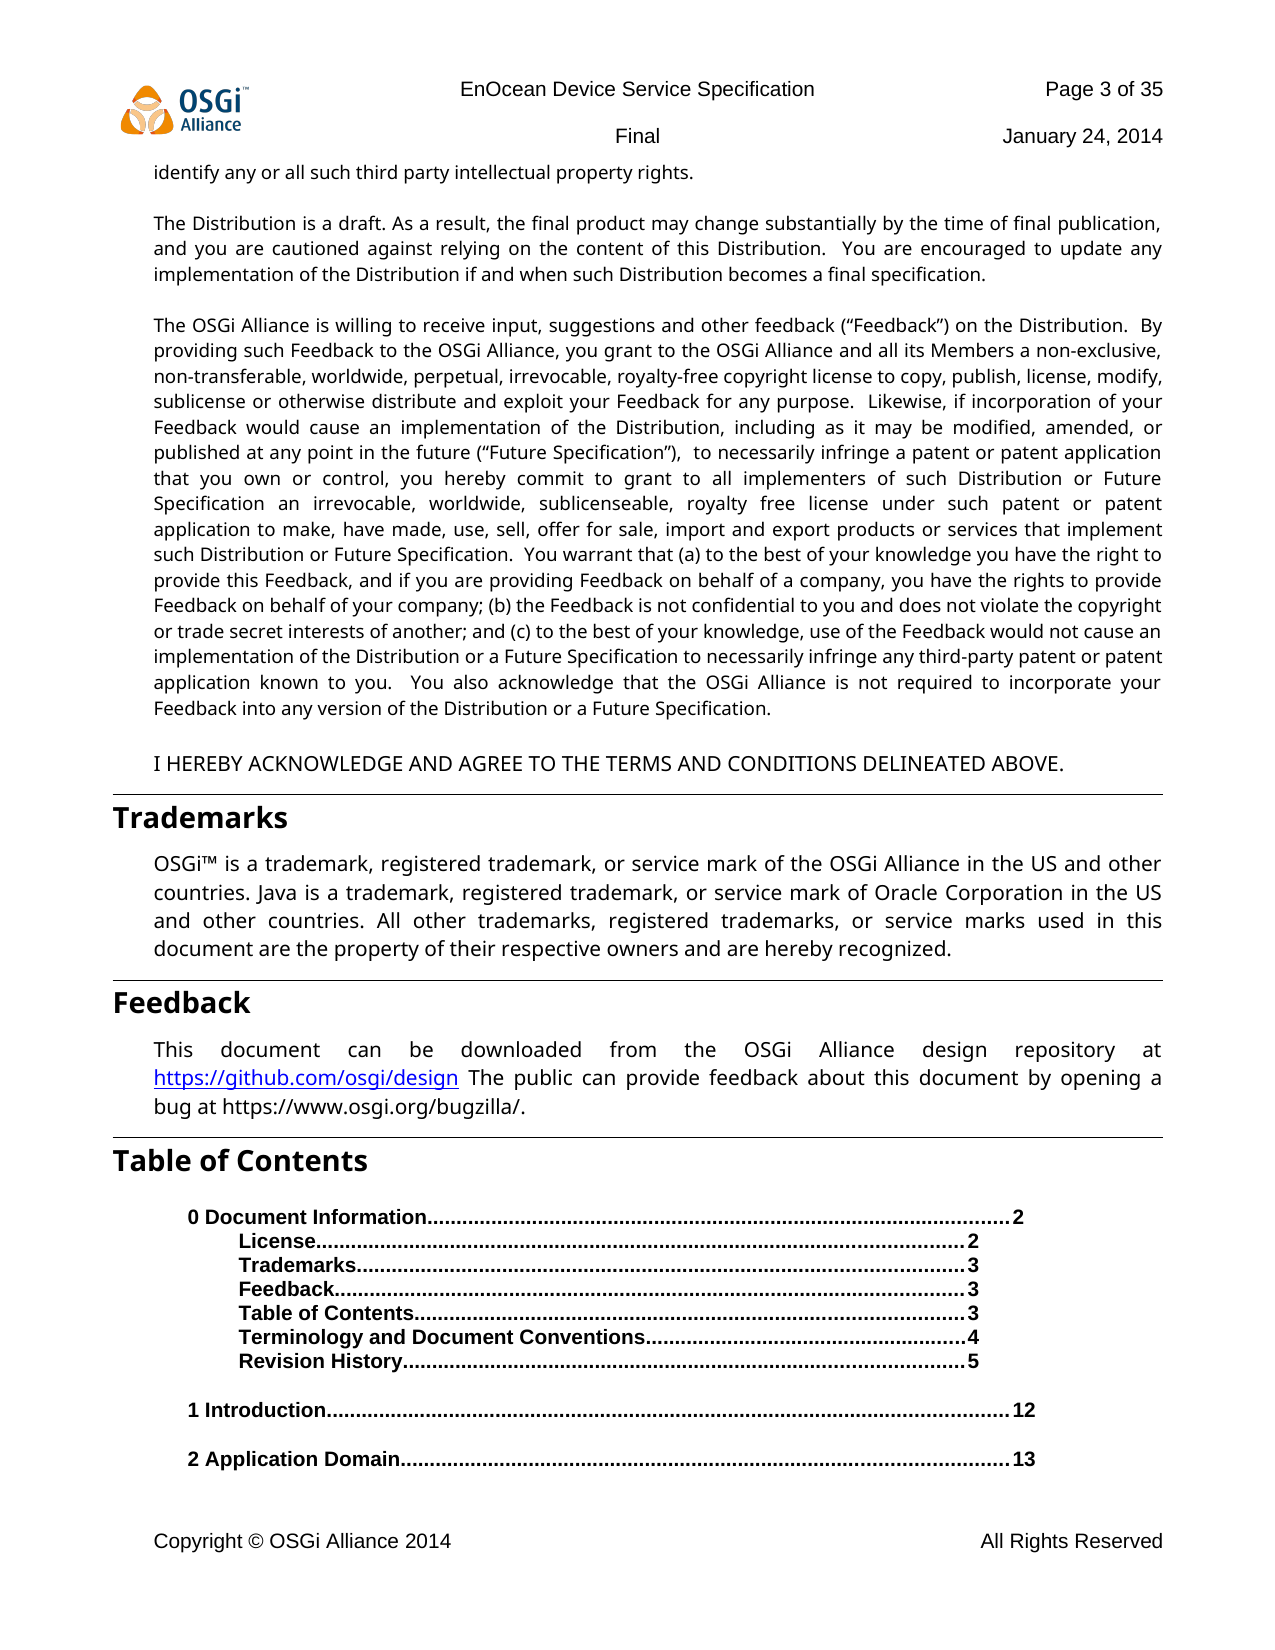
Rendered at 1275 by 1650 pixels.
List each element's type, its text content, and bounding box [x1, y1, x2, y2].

subtitle Trademarks [112, 795, 1163, 837]
text 1 Introduction 12 [187, 1397, 1163, 1421]
text 0 Document Information 2 [187, 1205, 1163, 1229]
text Feedback 3 [232, 1277, 1163, 1301]
text Table of Contents 3 [232, 1301, 1163, 1324]
picture [113, 78, 257, 142]
text This document can be downloaded from the OSGi Alliance design repository at https://github.com/osgi/design The public can provide feedback about this document by opening a bug at https://www.osgi.org/bugzilla/. [153, 1035, 1163, 1120]
text The OSGi Alliance is willing to receive input, suggestions and other feedback (“Feedback”) on the Distribution. By providing such Feedback to the OSGi Alliance, you grant to the OSGi Alliance and all its Members a non-exclusive, non-transferable, worldwide, perpetual, irrevocable, royalty-free copyright license to copy, publish, license, modify, sublicense or otherwise distribute and exploit your Feedback for any purpose. Likewise, if incorporation of your Feedback would cause an implementation of the Distribution, including as it may be modified, amended, or published at any point in the future (“Future Specification”), to necessarily infringe a patent or patent application that you own or control, you hereby commit to grant to all implementers of such Distribution or Future Specification an irrevocable, worldwide, sublicenseable, royalty free license under such patent or patent application to make, have made, use, sell, offer for sale, import and export products or services that implement such Distribution or Future Specification. You warrant that (a) to the best of your knowledge you have the right to provide this Feedback, and if you are providing Feedback on behalf of a company, you have the rights to provide Feedback on behalf of your company; (b) the Feedback is not confidential to you and does not violate the copyright or trade secret interests of another; and (c) to the best of your knowledge, use of the Feedback would not cause an implementation of the Distribution or a Future Specification to necessarily infringe any third-party patent or patent application known to you. You also acknowledge that the OSGi Alliance is not required to incorporate your Feedback into any version of the Distribution or a Future Specification. [153, 312, 1163, 720]
text identify any or all such third party intellectual property rights. [153, 159, 1163, 184]
text Revision History 5 [232, 1348, 1163, 1372]
text The Distribution is a draft. As a result, the final product may change substantially by the time of final publication, and you are cautioned against relying on the content of this Distribution. You are encouraged to update any implementation of the Distribution if and when such Distribution becomes a final specification. [153, 210, 1163, 287]
text 2 Application Domain 13 [187, 1446, 1163, 1470]
text I HEREBY ACKNOWLEDGE AND AGREE TO THE TERMS AND CONDITIONS DELINEATED ABOVE. [153, 749, 1163, 777]
subtitle Feedback [112, 981, 1163, 1022]
text OSGi™ is a trademark, registered trademark, or service mark of the OSGi Alliance in the US and other countries. Java is a trademark, registered trademark, or service mark of Oracle Corporation in the US and other countries. All other trademarks, registered trademarks, or service marks used in this document are the property of their respective owners and are hereby recognized. [153, 849, 1163, 963]
subtitle Table of Contents [112, 1138, 1163, 1180]
text License 2 [232, 1229, 1163, 1253]
text Trademarks 3 [232, 1253, 1163, 1277]
text Terminology and Document Conventions 4 [232, 1324, 1163, 1348]
